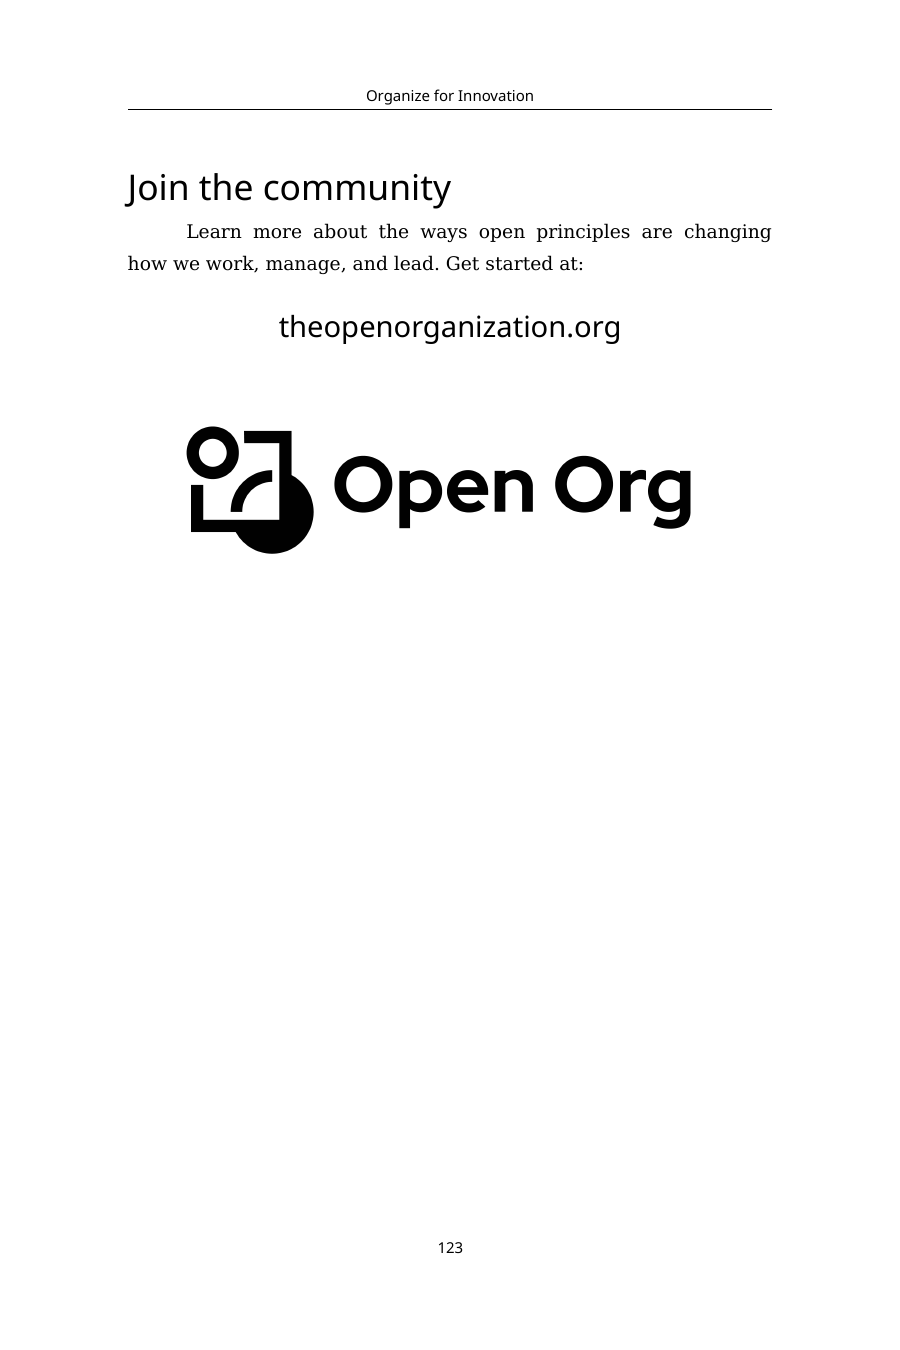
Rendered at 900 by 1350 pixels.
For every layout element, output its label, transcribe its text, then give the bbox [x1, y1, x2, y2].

subtitle theopenorganization.org [127, 310, 772, 344]
picture [185, 424, 692, 556]
subtitle Join the community [127, 163, 772, 209]
text Learn more about the ways open principles are changing how we work, manage, and lead. Get started at: [127, 222, 772, 275]
